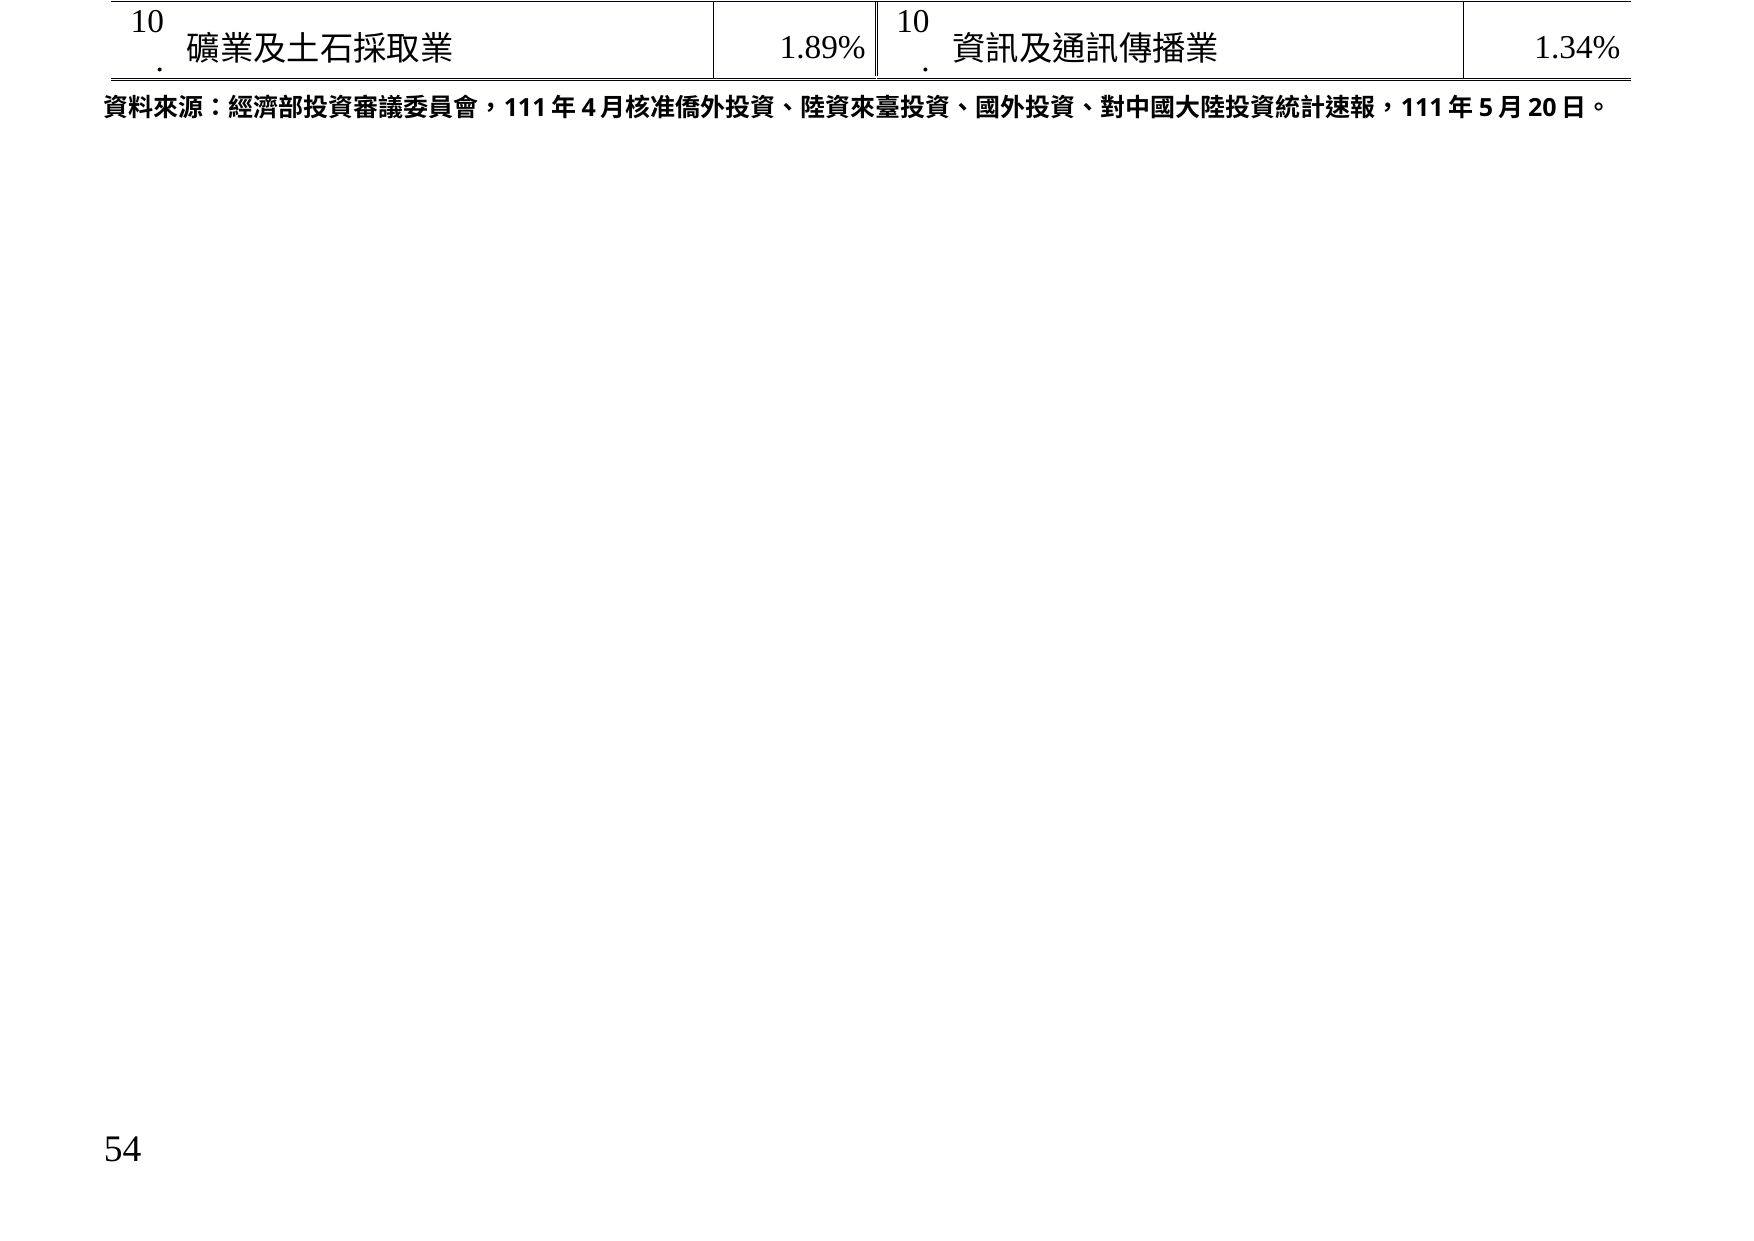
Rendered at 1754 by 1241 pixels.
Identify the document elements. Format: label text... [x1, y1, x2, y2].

table_cell 礦業及土石採取業 [175, 2, 713, 78]
table_cell 1.34% [1464, 2, 1631, 78]
table_cell 1.89% [714, 2, 877, 78]
table_cell 10. [111, 2, 175, 78]
table_cell 資訊及通訊傳播業 [941, 2, 1463, 78]
subtitle 資料來源：經濟部投資審議委員會，111年4月核准僑外投資、陸資來臺投資、國外投資、對中國大陸投資統計速報，111年5月20日。 [103, 81, 1639, 119]
table_cell 10. [877, 2, 941, 78]
